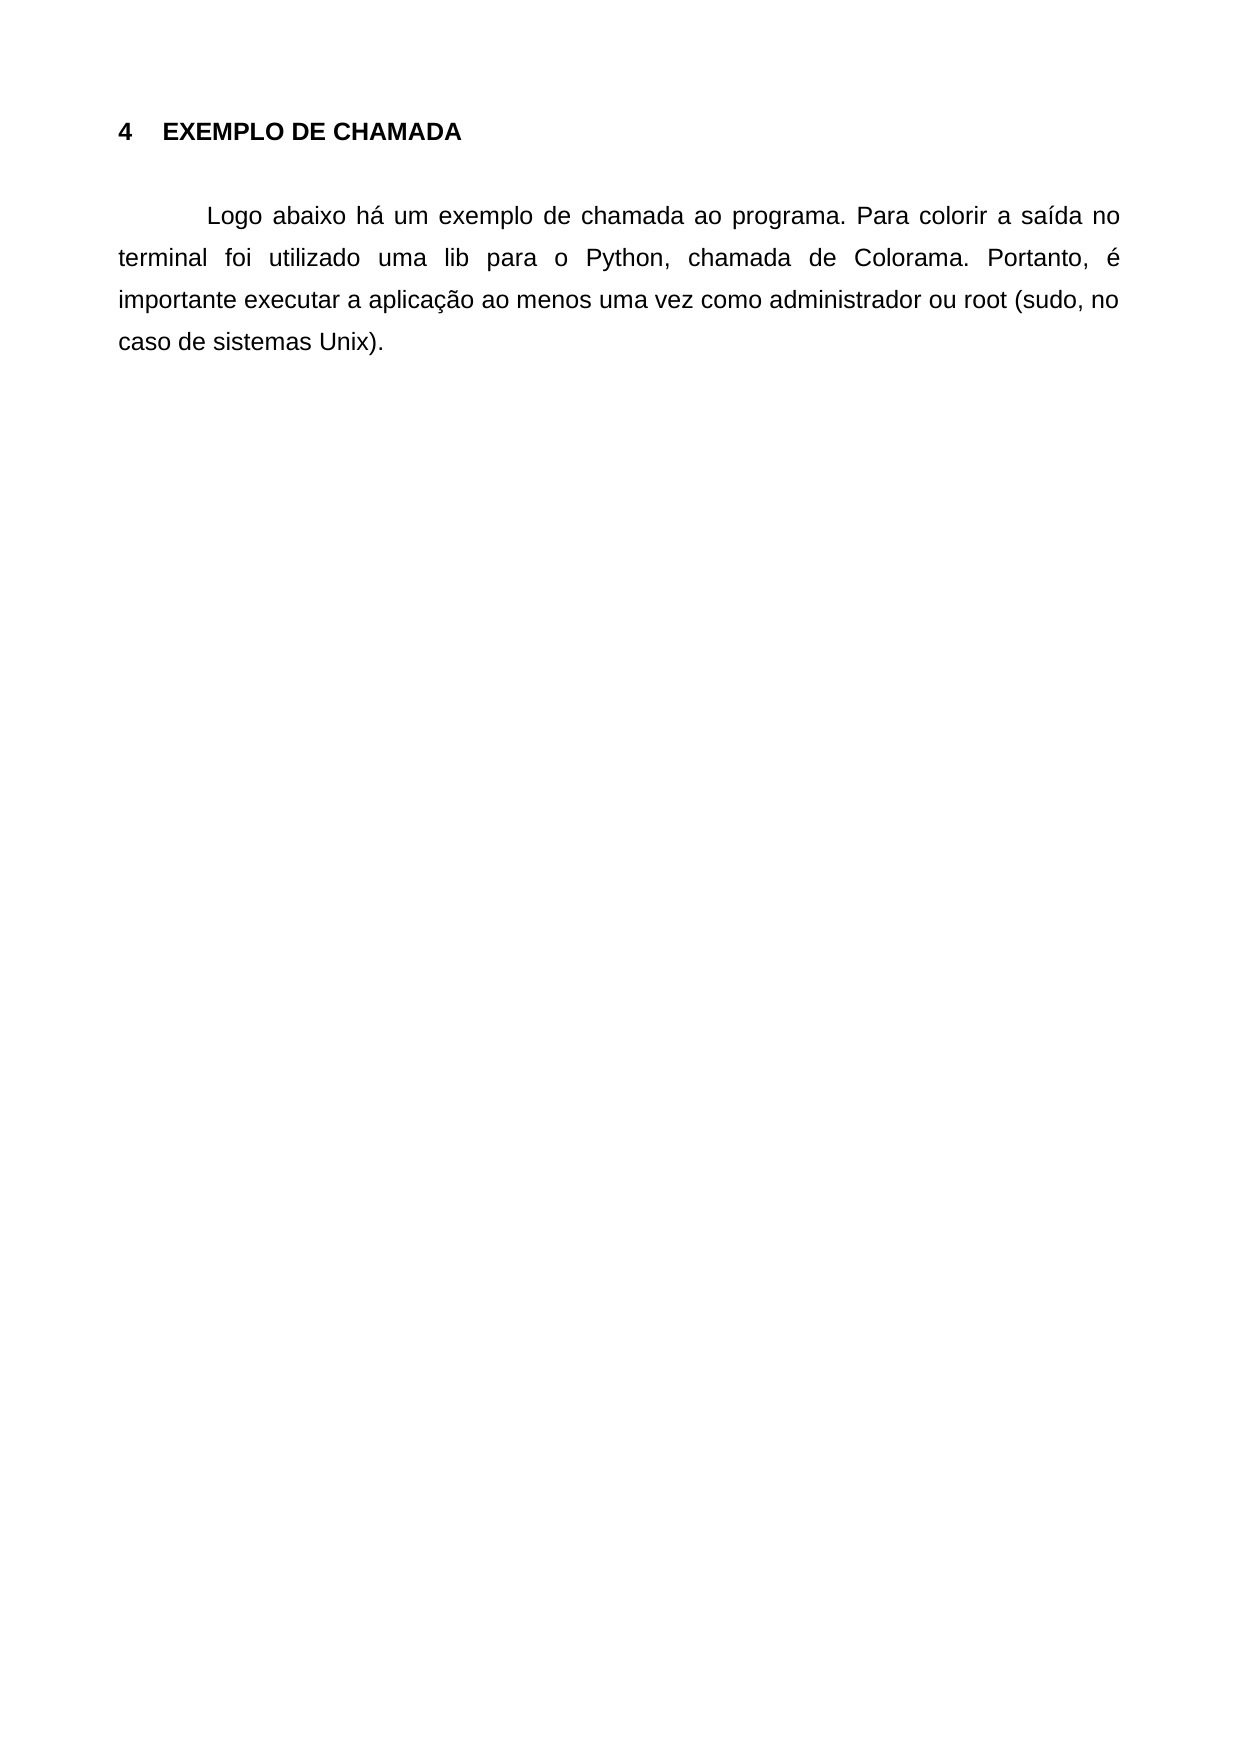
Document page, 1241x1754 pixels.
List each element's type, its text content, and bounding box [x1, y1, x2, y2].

subtitle exemplo de chamada [118, 118, 1122, 146]
text Logo abaixo há um exemplo de chamada ao programa. Para colorir a saída no terminal foi utilizado uma lib para o Python, chamada de Colorama. Portanto, é importante executar a aplicação ao menos uma vez como administrador ou root (sudo, no caso de sistemas Unix). [118, 202, 1122, 356]
